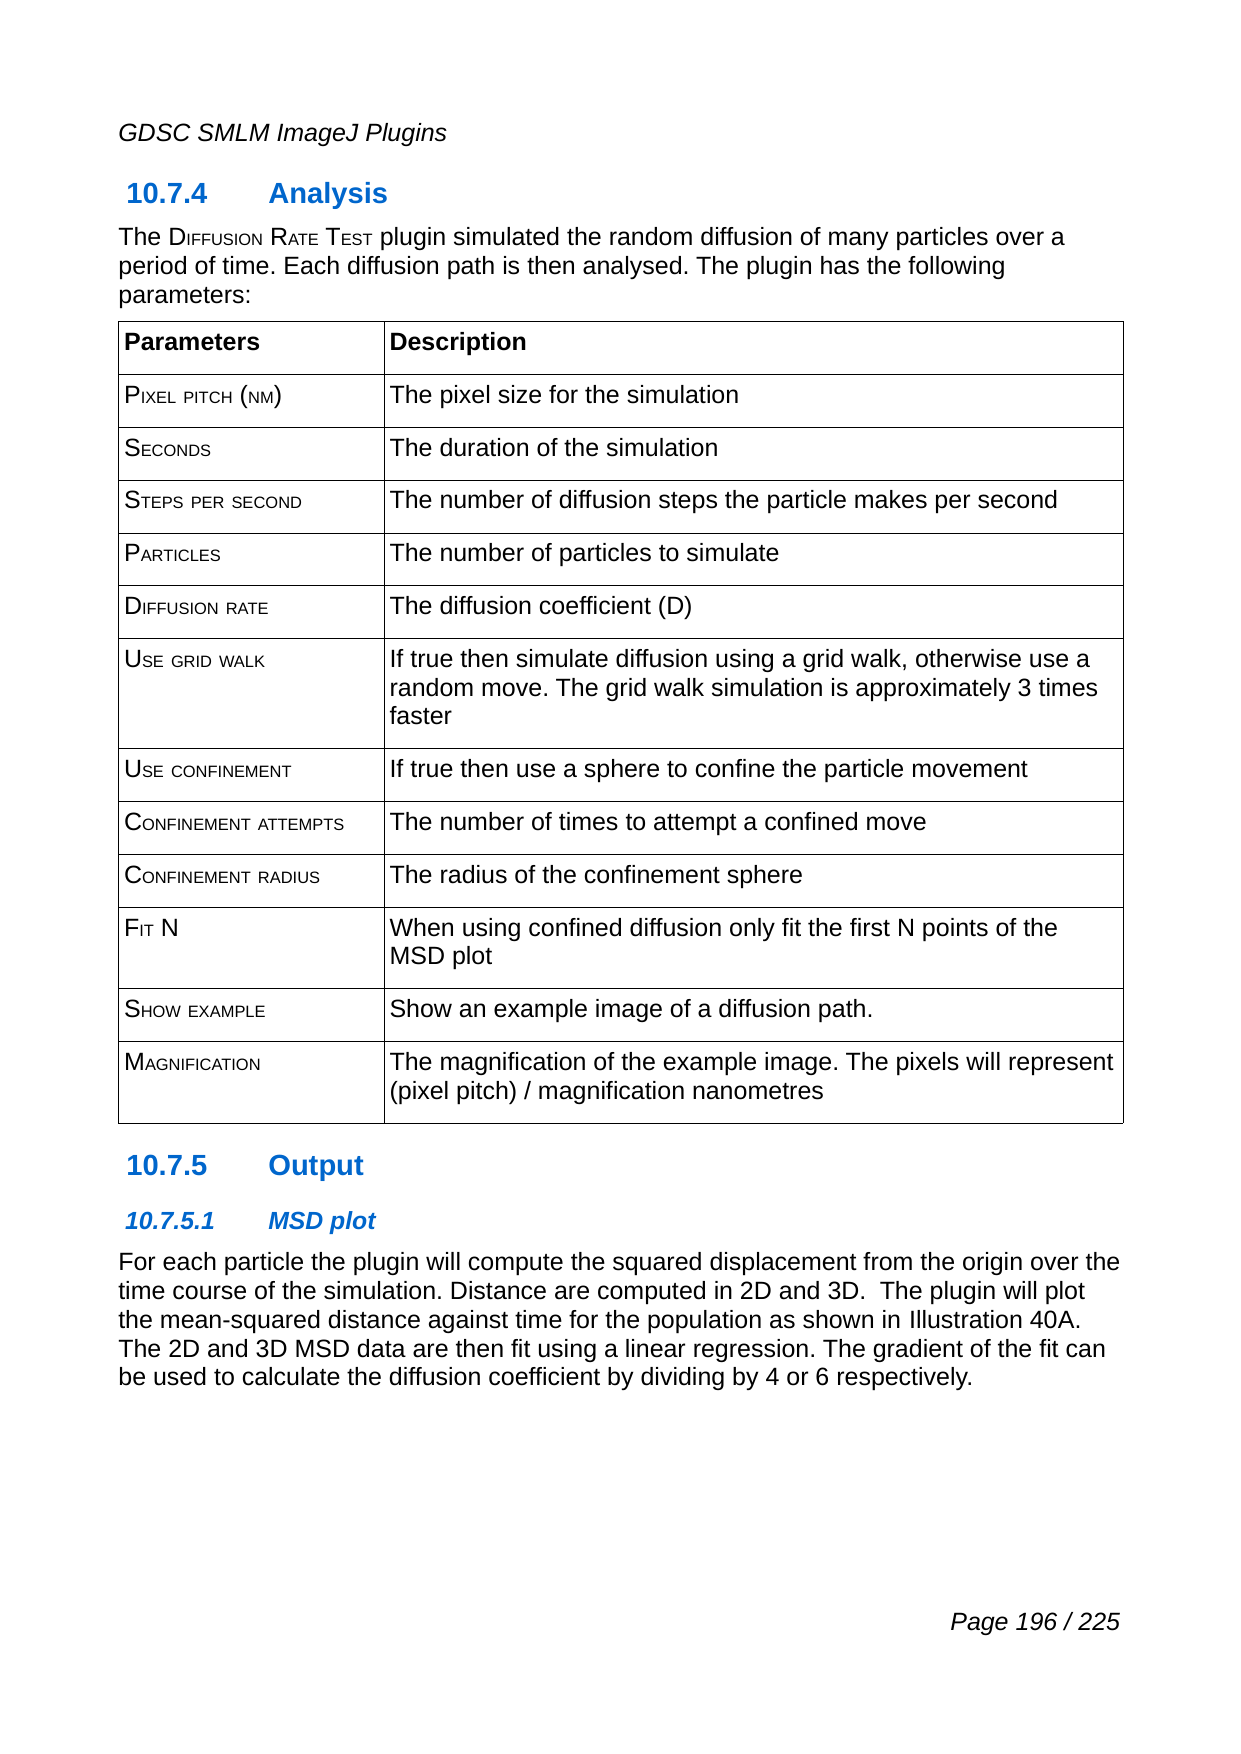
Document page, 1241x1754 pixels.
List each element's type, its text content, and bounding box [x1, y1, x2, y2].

table_cell Seconds [119, 428, 384, 479]
table_cell Confinement radius [119, 855, 384, 907]
table_cell If true then use a sphere to confine the particle movement [385, 749, 1123, 801]
table_cell The number of times to attempt a confined move [385, 802, 1123, 854]
table_cell Show example [119, 989, 384, 1041]
text For each particle the plugin will compute the squared displacement from the origin over the time course of the simulation. Distance are computed in 2D and 3D. The plugin will plot the mean-squared distance against time for the population as shown in Illustration 40A. The 2D and 3D MSD data are then fit using a linear regression. The gradient of the fit can be used to calculate the diffusion coefficient by dividing by 4 or 6 respectively. [118, 1247, 1122, 1391]
table_cell The diffusion coefficient (D) [385, 586, 1123, 638]
table_cell The duration of the simulation [385, 428, 1123, 479]
table_cell Pixel pitch (nm) [119, 375, 384, 427]
table_cell The number of particles to simulate [385, 534, 1123, 585]
table_cell Use confinement [119, 749, 384, 801]
table_cell Diffusion rate [119, 586, 384, 638]
table_cell If true then simulate diffusion using a grid walk, otherwise use a random move. The grid walk simulation is approximately 3 times faster [385, 639, 1123, 748]
text The Diffusion Rate Test plugin simulated the random diffusion of many particles over a period of time. Each diffusion path is then analysed. The plugin has the following parameters: [118, 222, 1122, 309]
table_cell The pixel size for the simulation [385, 375, 1123, 427]
table_cell The radius of the confinement sphere [385, 855, 1123, 907]
subtitle Analysis [118, 176, 1122, 210]
table_cell When using confined diffusion only fit the first N points of the MSD plot [385, 908, 1123, 988]
table_cell Use grid walk [119, 639, 384, 748]
table_cell Show an example image of a diffusion path. [385, 989, 1123, 1041]
table_cell The magnification of the example image. The pixels will represent (pixel pitch) / magnification nanometres [385, 1042, 1123, 1123]
table_cell Particles [119, 534, 384, 585]
table_cell Steps per second [119, 481, 384, 532]
table_cell Magnification [119, 1042, 384, 1123]
subtitle MSD plot [118, 1206, 1122, 1235]
table_cell Confinement attempts [119, 802, 384, 854]
table_cell Fit N [119, 908, 384, 988]
table_header Parameters [119, 322, 384, 374]
table_header Description [385, 322, 1123, 374]
table_cell The number of diffusion steps the particle makes per second [385, 481, 1123, 532]
subtitle Output [118, 1148, 1122, 1181]
